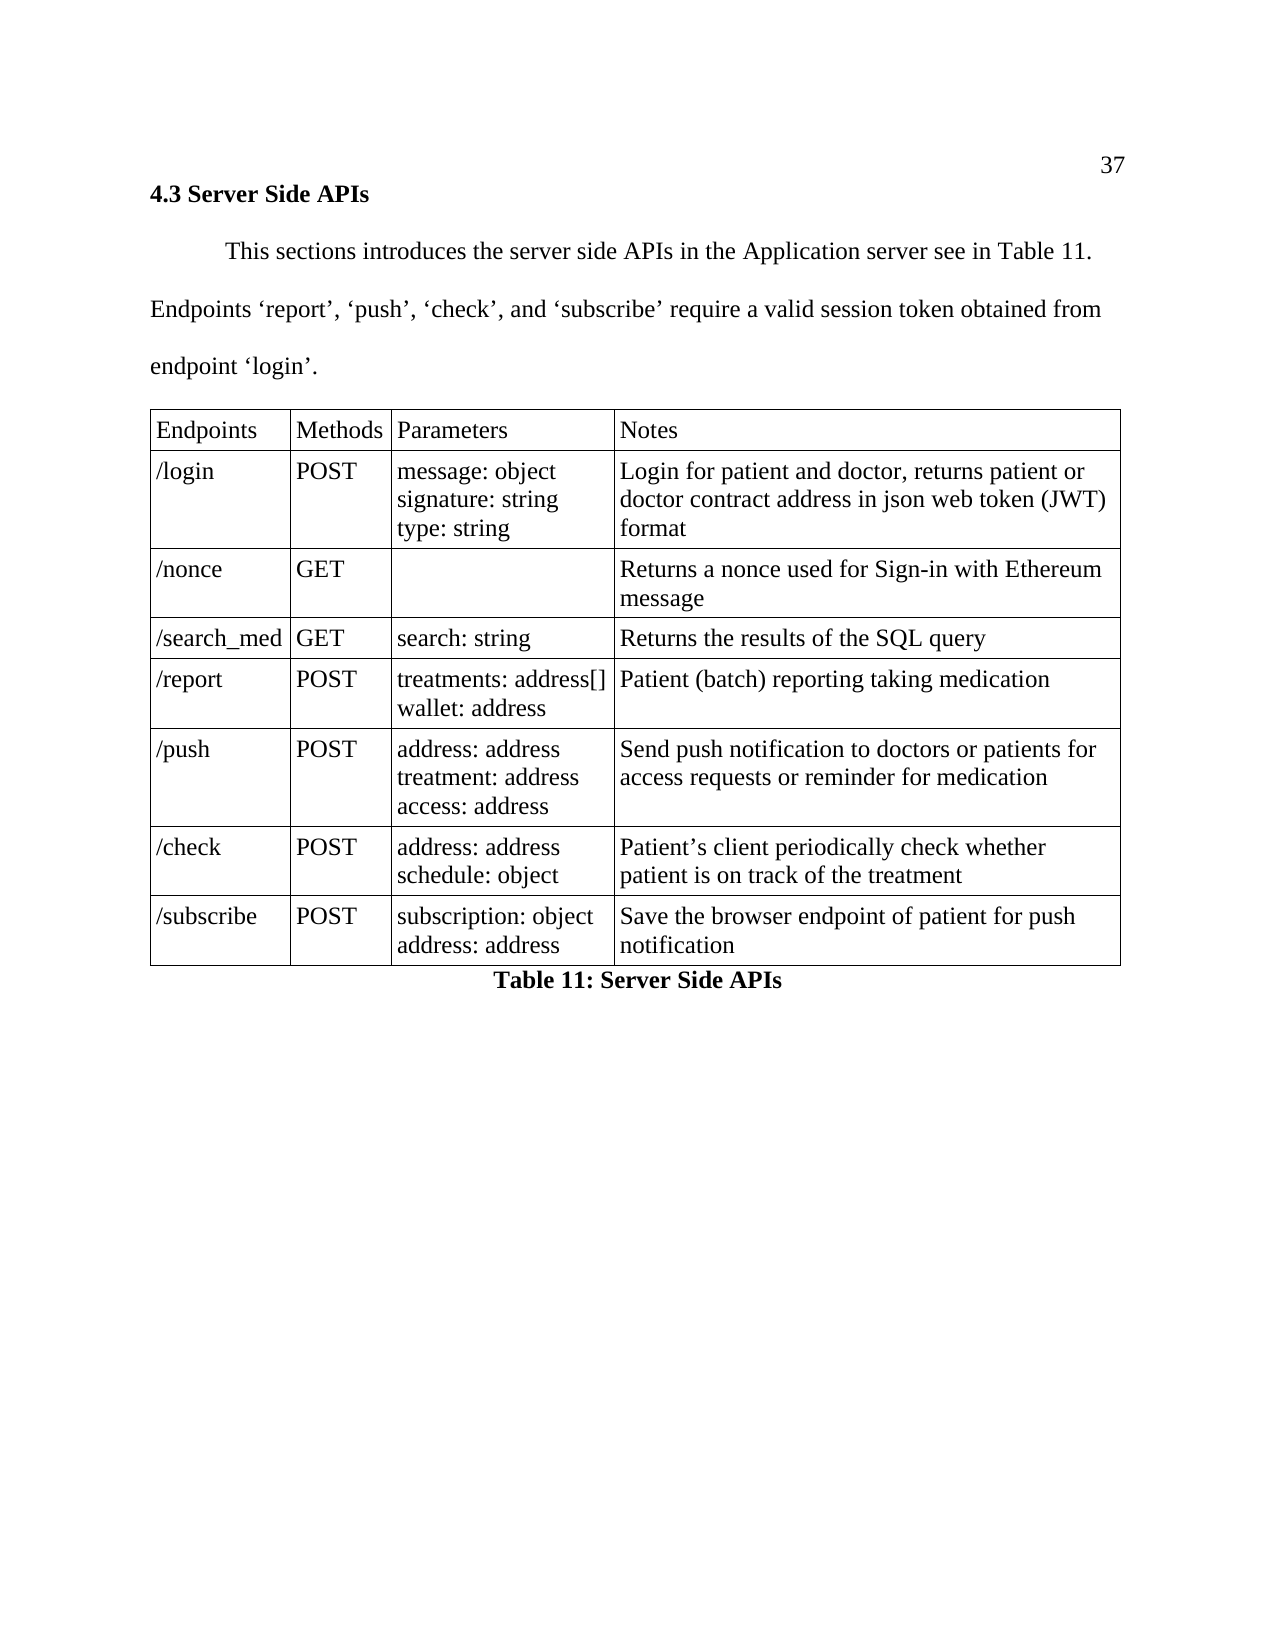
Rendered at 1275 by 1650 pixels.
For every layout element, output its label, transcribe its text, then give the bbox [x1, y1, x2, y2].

table_cell search: string [392, 618, 614, 658]
subtitle 4.3 Server Side APIs [150, 179, 1125, 207]
table_cell POST [291, 729, 391, 826]
table_cell Patient (batch) reporting taking medication [615, 659, 1120, 727]
table_cell /nonce [151, 549, 290, 617]
table_cell GET [291, 549, 391, 617]
table_cell /check [151, 827, 290, 895]
table_header Parameters [392, 410, 614, 449]
table_header Notes [615, 410, 1120, 449]
table_cell Patient’s client periodically check whether patient is on track of the treatment [615, 827, 1120, 895]
table_cell /report [151, 659, 290, 727]
table_cell Save the browser endpoint of patient for push notification [615, 896, 1120, 964]
table_cell /login [151, 451, 290, 548]
table_cell POST [291, 827, 391, 895]
table_cell treatments: address[] wallet: address [392, 659, 614, 727]
table_cell POST [291, 451, 391, 548]
table_header Endpoints [151, 410, 290, 449]
table_cell Login for patient and doctor, returns patient or doctor contract address in json web token (JWT) format [615, 451, 1120, 548]
table_cell address: address schedule: object [392, 827, 614, 895]
table_cell address: address treatment: address access: address [392, 729, 614, 826]
table_cell GET [291, 618, 391, 658]
table_cell [392, 549, 614, 617]
title Table 11: Server Side APIs [150, 965, 1125, 994]
table_cell message: object signature: string type: string [392, 451, 614, 548]
table_cell Send push notification to doctors or patients for access requests or reminder for medication [615, 729, 1120, 826]
table_cell subscription: object address: address [392, 896, 614, 964]
table_cell /push [151, 729, 290, 826]
table_cell Returns a nonce used for Sign-in with Ethereum message [615, 549, 1120, 617]
table_cell Returns the results of the SQL query [615, 618, 1120, 658]
table_cell /subscribe [151, 896, 290, 964]
table_cell /search_med [151, 618, 290, 658]
text This sections introduces the server side APIs in the Application server see in Table 11. Endpoints ‘report’, ‘push’, ‘check’, and ‘subscribe’ require a valid session token obtained from endpoint ‘login’. [150, 236, 1125, 380]
table_header Methods [291, 410, 391, 449]
table_cell POST [291, 659, 391, 727]
table_cell POST [291, 896, 391, 964]
